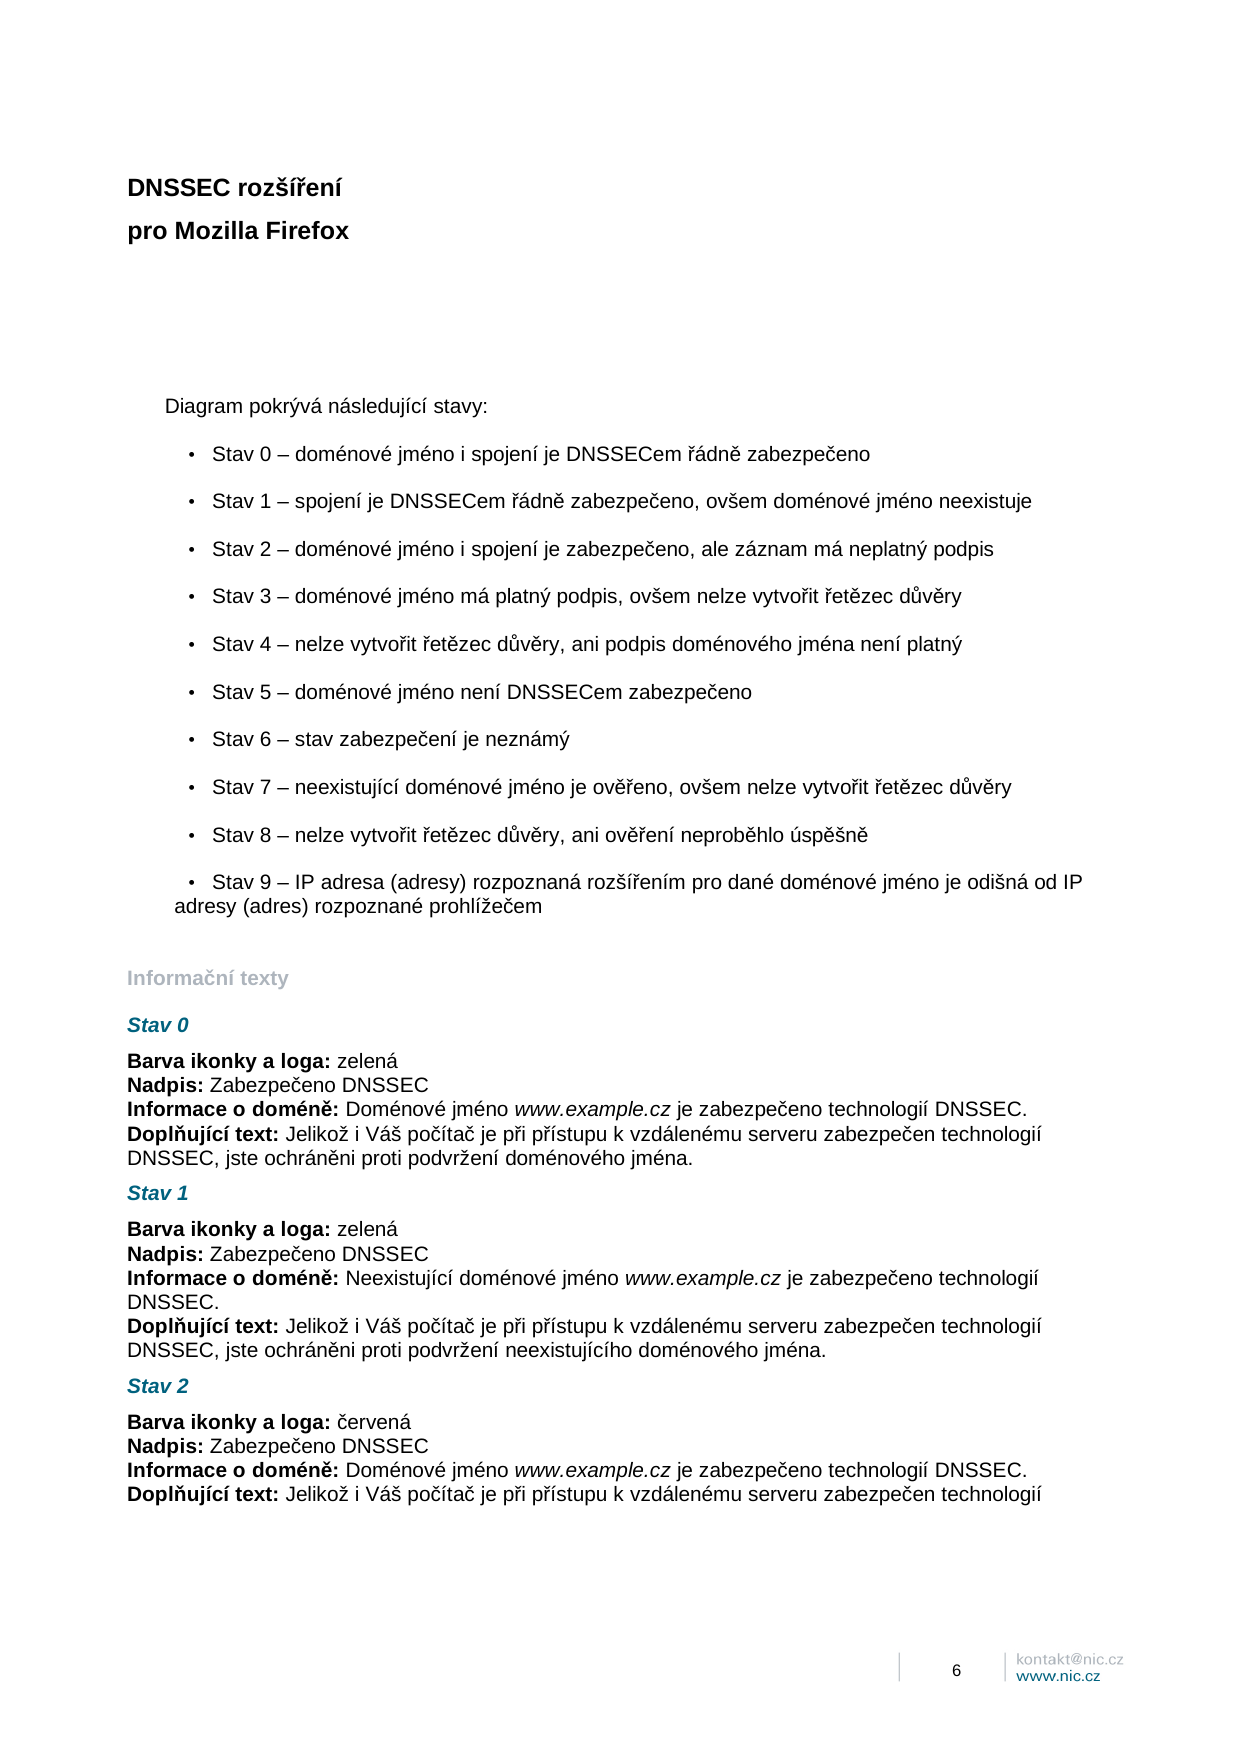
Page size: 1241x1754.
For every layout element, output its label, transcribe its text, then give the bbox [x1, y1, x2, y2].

subtitle Stav 1 [127, 1181, 1122, 1205]
subtitle Stav 3 – doménové jméno má platný podpis, ovšem nelze vytvořit řetězec důvěry [150, 584, 1122, 608]
text Nadpis: Zabezpečeno DNSSEC [127, 1073, 1122, 1097]
text Doplňující text: Jelikož i Váš počítač je při přístupu k vzdálenému serveru zabezpečen technologií [127, 1482, 1122, 1506]
text Barva ikonky a loga: červená [127, 1409, 1122, 1434]
text Nadpis: Zabezpečeno DNSSEC [127, 1434, 1122, 1458]
text Informace o doméně: Doménové jméno www.example.cz je zabezpečeno technologií DNSSEC. [127, 1097, 1122, 1121]
subtitle Stav 9 – IP adresa (adresy) rozpoznaná rozšířením pro dané doménové jméno je odišná od IP adresy (adres) rozpoznané prohlížečem [150, 870, 1122, 918]
picture [897, 1649, 1212, 1754]
subtitle Stav 7 – neexistující doménové jméno je ověřeno, ovšem nelze vytvořit řetězec důvěry [150, 775, 1122, 799]
subtitle Stav 0 [127, 1013, 1122, 1037]
subtitle Stav 2 [127, 1373, 1122, 1398]
subtitle Stav 8 – nelze vytvořit řetězec důvěry, ani ověření neproběhlo úspěšně [150, 822, 1122, 847]
text Barva ikonky a loga: zelená [127, 1049, 1122, 1073]
subtitle Stav 5 – doménové jméno není DNSSECem zabezpečeno [150, 680, 1122, 704]
subtitle Diagram pokrývá následující stavy: [127, 394, 1122, 418]
subtitle Stav 2 – doménové jméno i spojení je zabezpečeno, ale záznam má neplatný podpis [150, 537, 1122, 561]
subtitle Stav 1 – spojení je DNSSECem řádně zabezpečeno, ovšem doménové jméno neexistuje [150, 489, 1122, 513]
text Barva ikonky a loga: zelená [127, 1217, 1122, 1241]
subtitle Stav 6 – stav zabezpečení je neznámý [150, 727, 1122, 751]
text Doplňující text: Jelikož i Váš počítač je při přístupu k vzdálenému serveru zabezpečen technologií DNSSEC, jste ochráněni proti podvržení neexistujícího doménového jména. [127, 1314, 1122, 1362]
text Nadpis: Zabezpečeno DNSSEC [127, 1241, 1122, 1266]
text Informace o doméně: Doménové jméno www.example.cz je zabezpečeno technologií DNSSEC. [127, 1458, 1122, 1482]
subtitle Stav 4 – nelze vytvořit řetězec důvěry, ani podpis doménového jména není platný [150, 632, 1122, 656]
subtitle Stav 0 – doménové jméno i spojení je DNSSECem řádně zabezpečeno [150, 442, 1122, 466]
text Doplňující text: Jelikož i Váš počítač je při přístupu k vzdálenému serveru zabezpečen technologií DNSSEC, jste ochráněni proti podvržení doménového jména. [127, 1121, 1122, 1169]
text Informace o doméně: Neexistující doménové jméno www.example.cz je zabezpečeno technologií DNSSEC. [127, 1266, 1122, 1314]
subtitle Informační texty [127, 965, 1122, 989]
